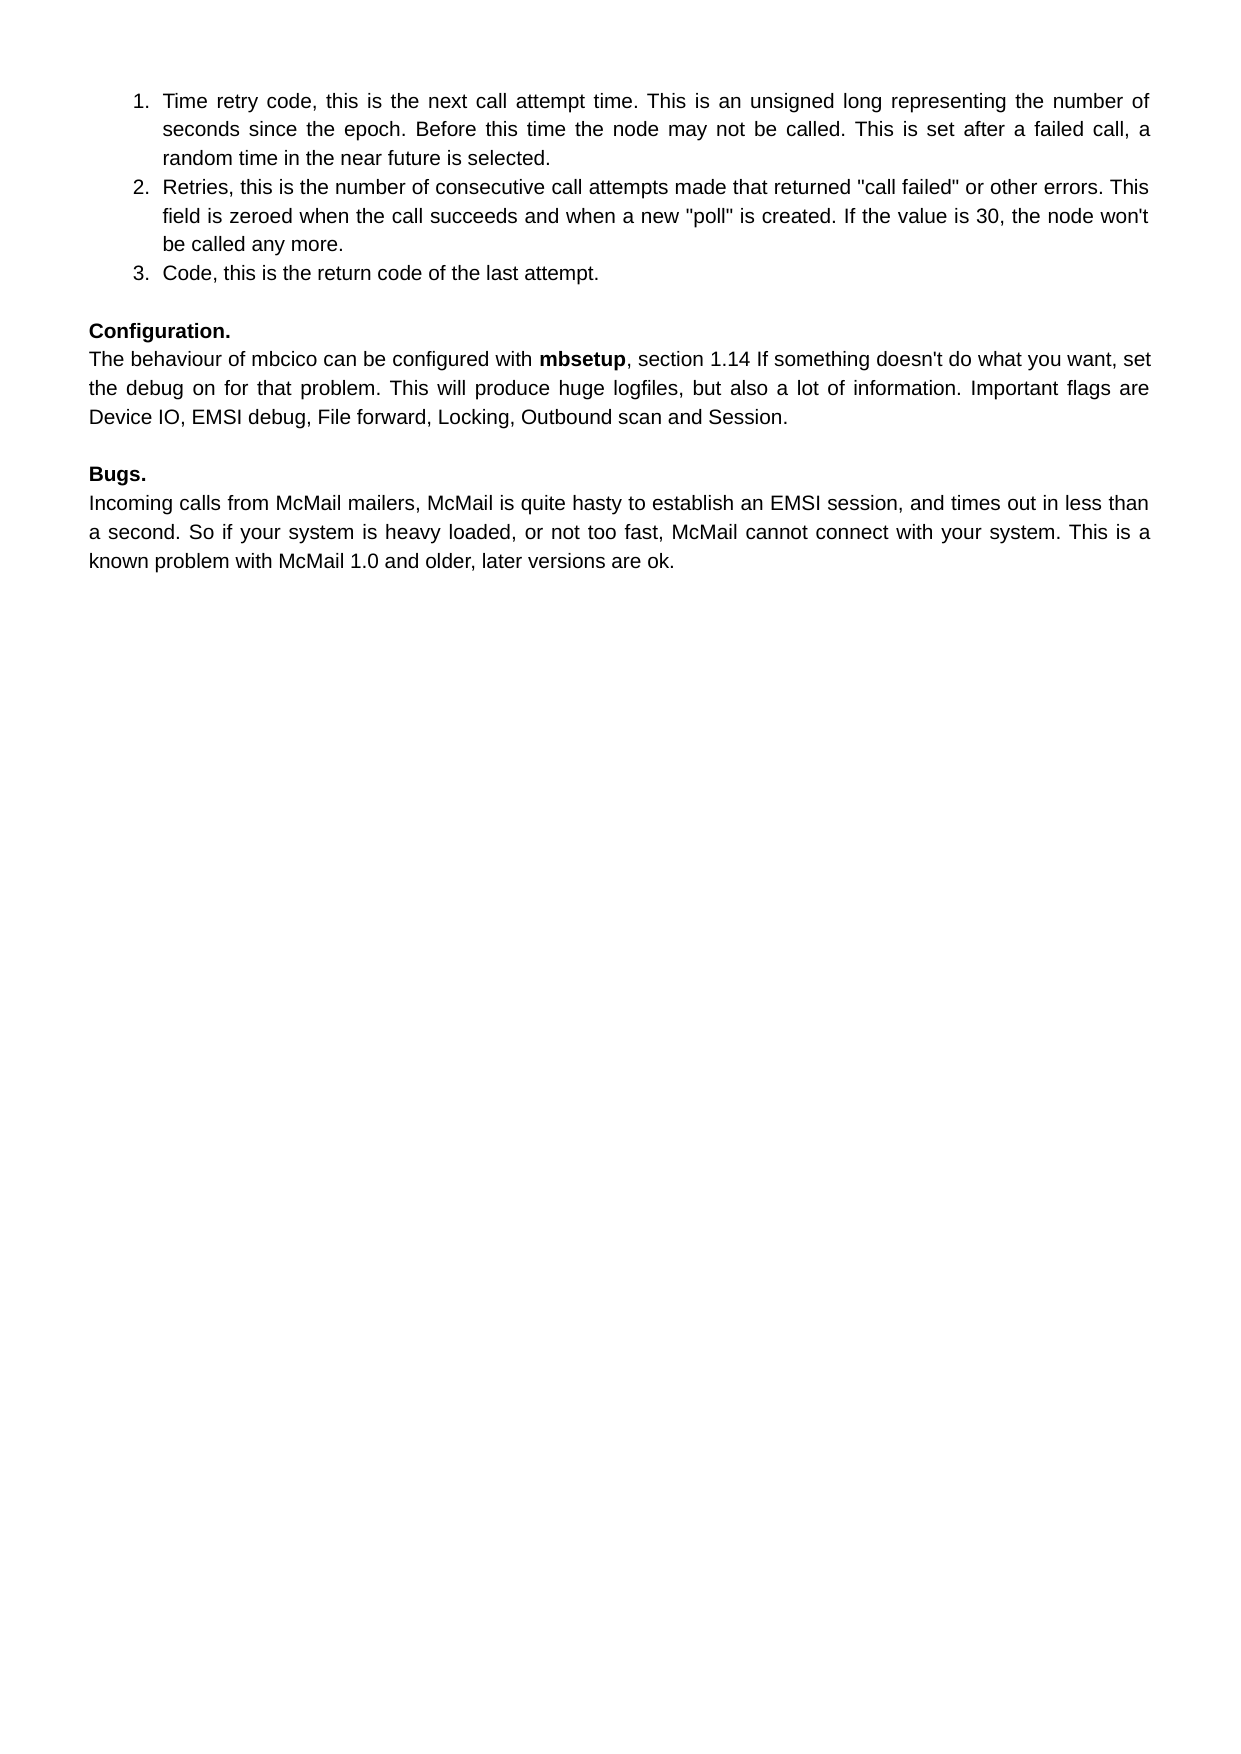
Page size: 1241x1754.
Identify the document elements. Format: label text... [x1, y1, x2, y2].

text Incoming calls from McMail mailers, McMail is quite hasty to establish an EMSI session, and times out in less than a second. So if your system is heavy loaded, or not too fast, McMail cannot connect with your system. This is a known problem with McMail 1.0 and older, later versions are ok. [88, 491, 1152, 572]
list Time retry code, this is the next call attempt time. This is an unsigned long representing the number of seconds since the epoch. Before this time the node may not be called. This is set after a failed call, a random time in the near future is selected. [133, 88, 1152, 170]
list Code, this is the return code of the last attempt. [133, 261, 1152, 285]
text The behaviour of mbcico can be configured with mbsetup, section 1.14 If something doesn't do what you want, set the debug on for that problem. This will produce huge logfiles, but also a lot of information. Important flags are Device IO, EMSI debug, File forward, Locking, Outbound scan and Session. [88, 347, 1152, 429]
list Retries, this is the number of consecutive call attempts made that returned "call failed" or other errors. This field is zeroed when the call succeeds and when a new "poll" is created. If the value is 30, the node won't be called any more. [133, 175, 1152, 256]
text Configuration. [88, 318, 1152, 342]
text Bugs. [88, 462, 1152, 486]
